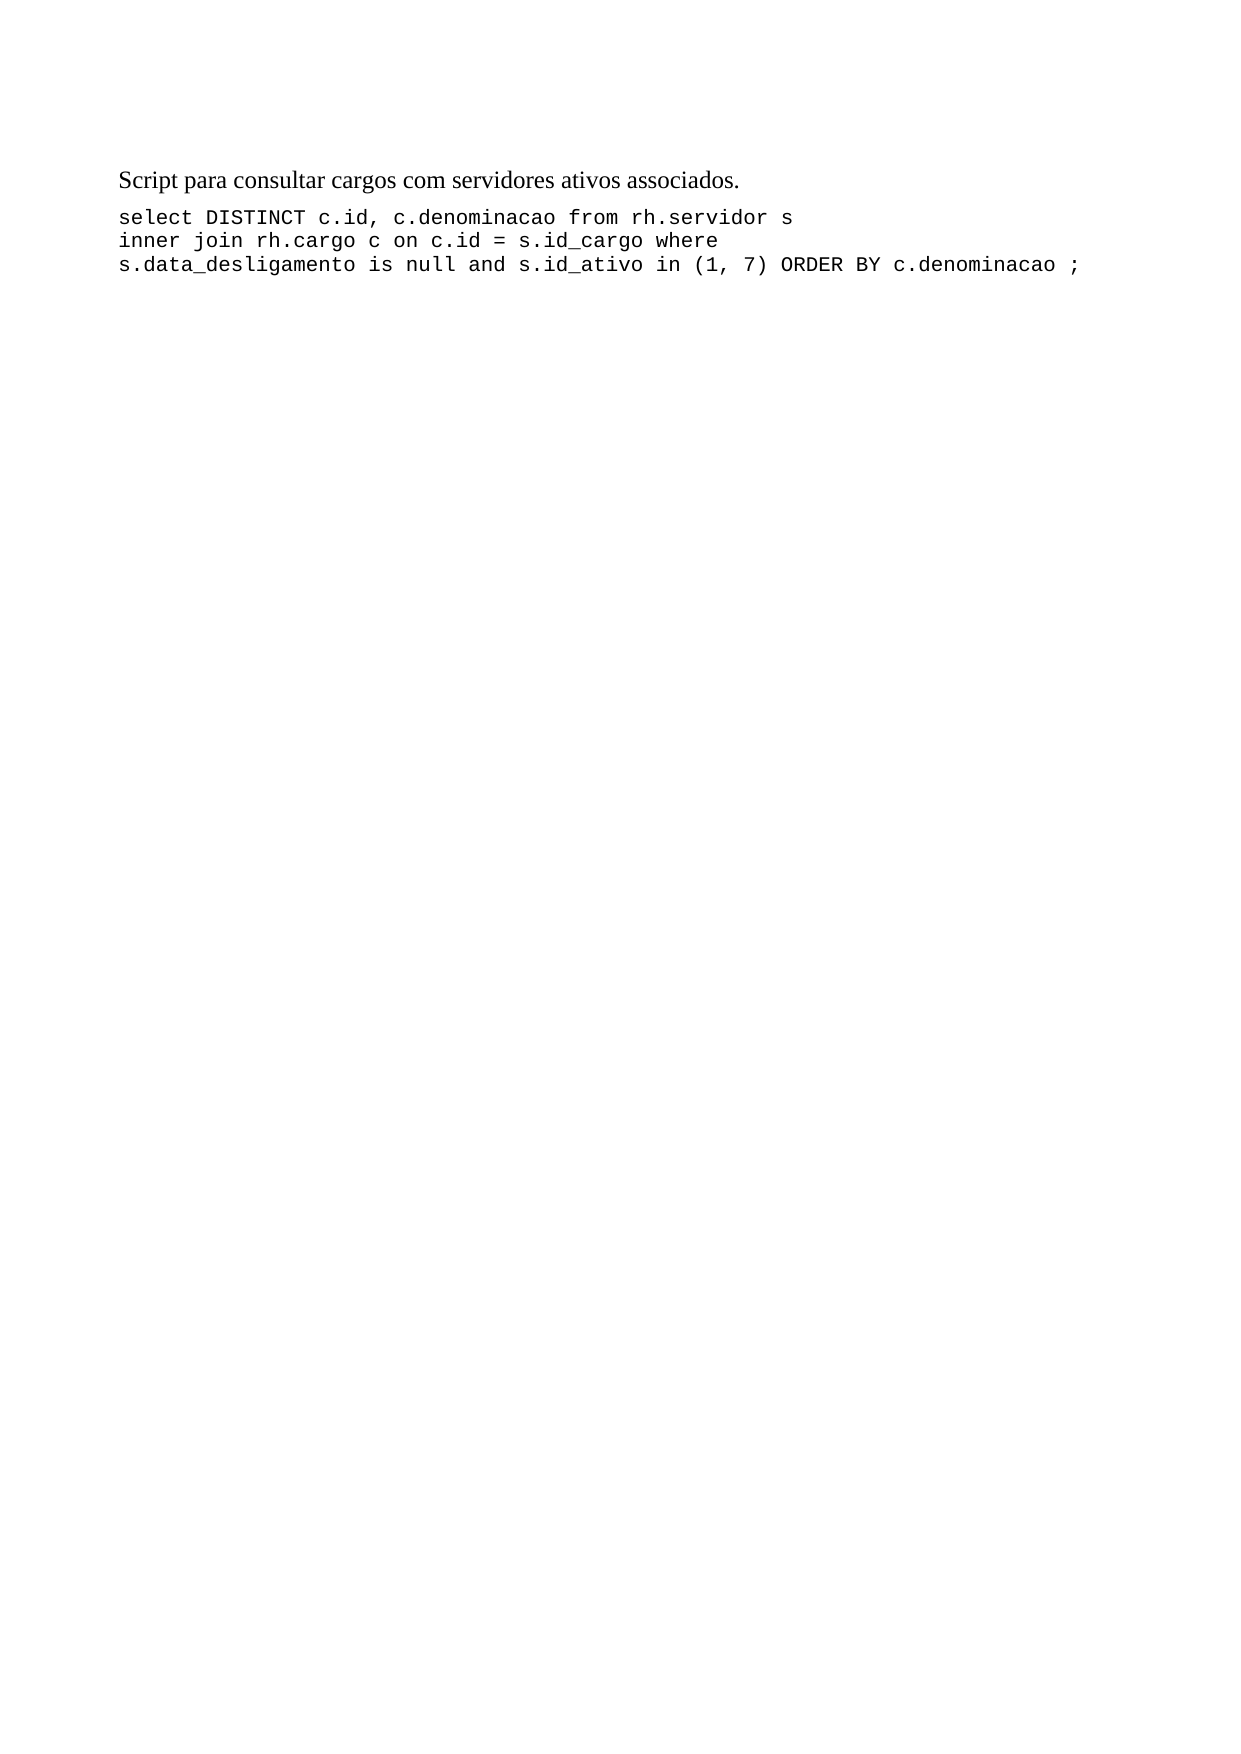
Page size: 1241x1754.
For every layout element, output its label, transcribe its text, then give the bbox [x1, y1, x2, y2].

text [118, 118, 1122, 165]
text select DISTINCT c.id, c.denominacao from rh.servidor s inner join rh.cargo c on c.id = s.id_cargo where s.data_desligamento is null and s.id_ativo in (1, 7) ORDER BY c.denominacao ; [118, 207, 1122, 301]
text Script para consultar cargos com servidores ativos associados. [118, 165, 1122, 194]
